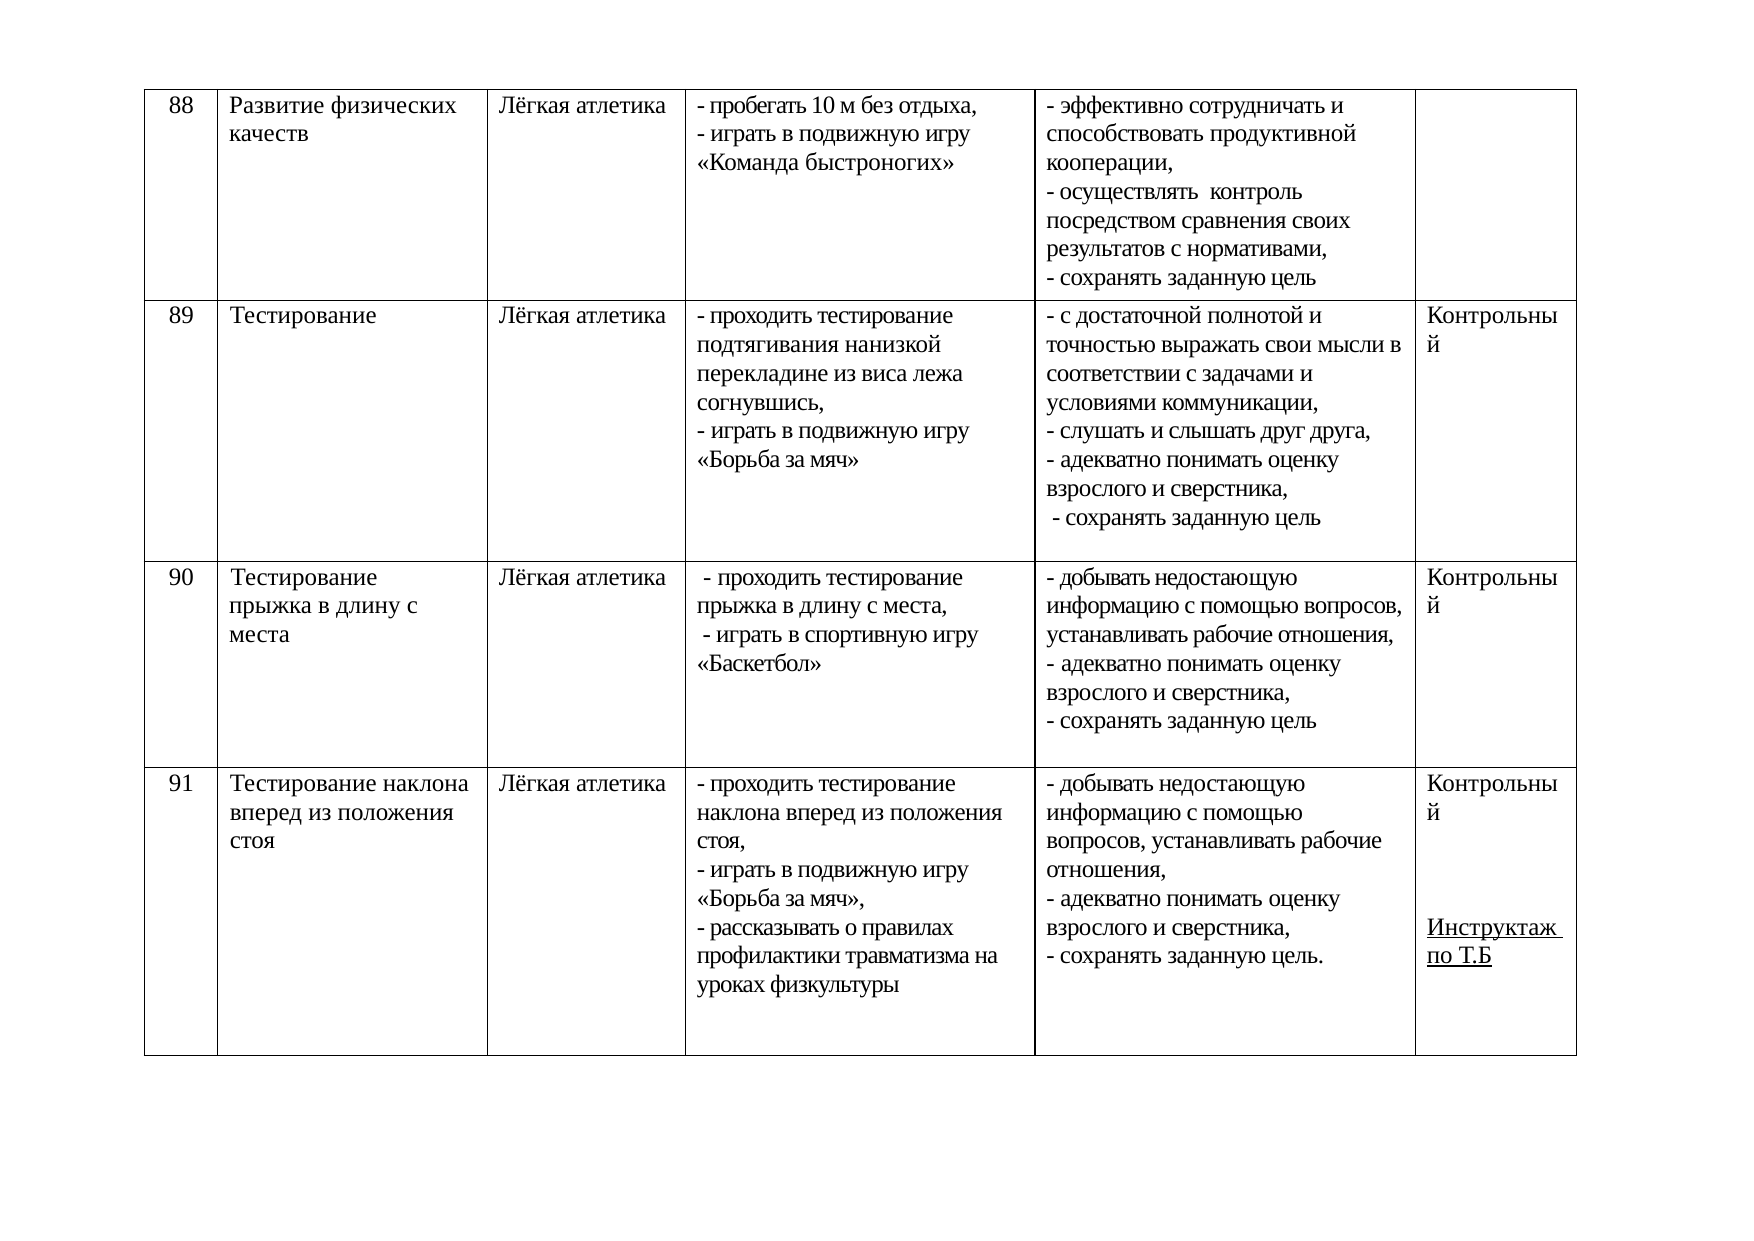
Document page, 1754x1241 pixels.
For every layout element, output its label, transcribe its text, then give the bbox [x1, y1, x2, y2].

table_cell [1577, 767, 1739, 1055]
table_cell - добывать недостающую информацию с помощью вопросов, устанавливать рабочие отношения, - адекватно понимать оценку взрослого и сверстника, - сохранять заданную цель. [1036, 768, 1415, 1055]
table_cell 89 [145, 301, 217, 561]
table_cell Лёгкая атлетика [488, 768, 685, 1055]
table_cell - эффективно сотрудничать и способствовать продуктивной кооперации, - осуществлять контроль посредством сравнения своих результатов с нормативами, - сохранять заданную цель [1036, 90, 1415, 299]
table_cell Контрольный Инструктаж по Т.Б [1416, 768, 1576, 1055]
table_cell 88 [145, 90, 217, 299]
table_cell - с достаточной полнотой и точностью выражать свои мысли в соответствии с задачами и условиями коммуникации, - слушать и слышать друг друга, - адекватно понимать оценку взрослого и сверстника, - сохранять заданную цель [1036, 301, 1415, 561]
table_cell Лёгкая атлетика [488, 90, 685, 299]
table_cell Контрольный [1416, 301, 1576, 561]
table_cell [1577, 561, 1739, 767]
table_cell Тестирование [218, 301, 487, 561]
table_cell - добывать недостающую информацию с помощью вопросов, устанавливать рабочие отношения, - адекватно понимать оценку взрослого и сверстника, - сохранять заданную цель [1036, 562, 1415, 767]
table_cell - пробегать 10 м без отдыха, - играть в подвижную игру «Команда быстроногих» [686, 90, 1034, 299]
table_cell Тестирование наклона вперед из положения стоя [218, 768, 487, 1055]
table_cell [1577, 300, 1739, 561]
table_cell Тестирование прыжка в длину с места [218, 562, 487, 767]
table_cell Развитие физических качеств [218, 90, 487, 299]
table_cell - проходить тестирование подтягивания нанизкой перекладине из виса лежа согнувшись, - играть в подвижную игру «Борьба за мяч» [686, 301, 1034, 561]
table_cell Контрольный [1416, 562, 1576, 767]
table_cell 90 [145, 562, 217, 767]
table_cell Лёгкая атлетика [488, 562, 685, 767]
table_cell [1416, 90, 1576, 299]
table_cell - проходить тестирование наклона вперед из положения стоя, - играть в подвижную игру «Борьба за мяч», - рассказывать о правилах профилактики травматизма на уроках физкультуры [686, 768, 1034, 1055]
table_cell - проходить тестирование прыжка в длину с места, - играть в спортивную игру «Баскетбол» [686, 562, 1034, 767]
table_cell 91 [145, 768, 217, 1055]
table_cell Лёгкая атлетика [488, 301, 685, 561]
table_cell [1577, 89, 1739, 299]
